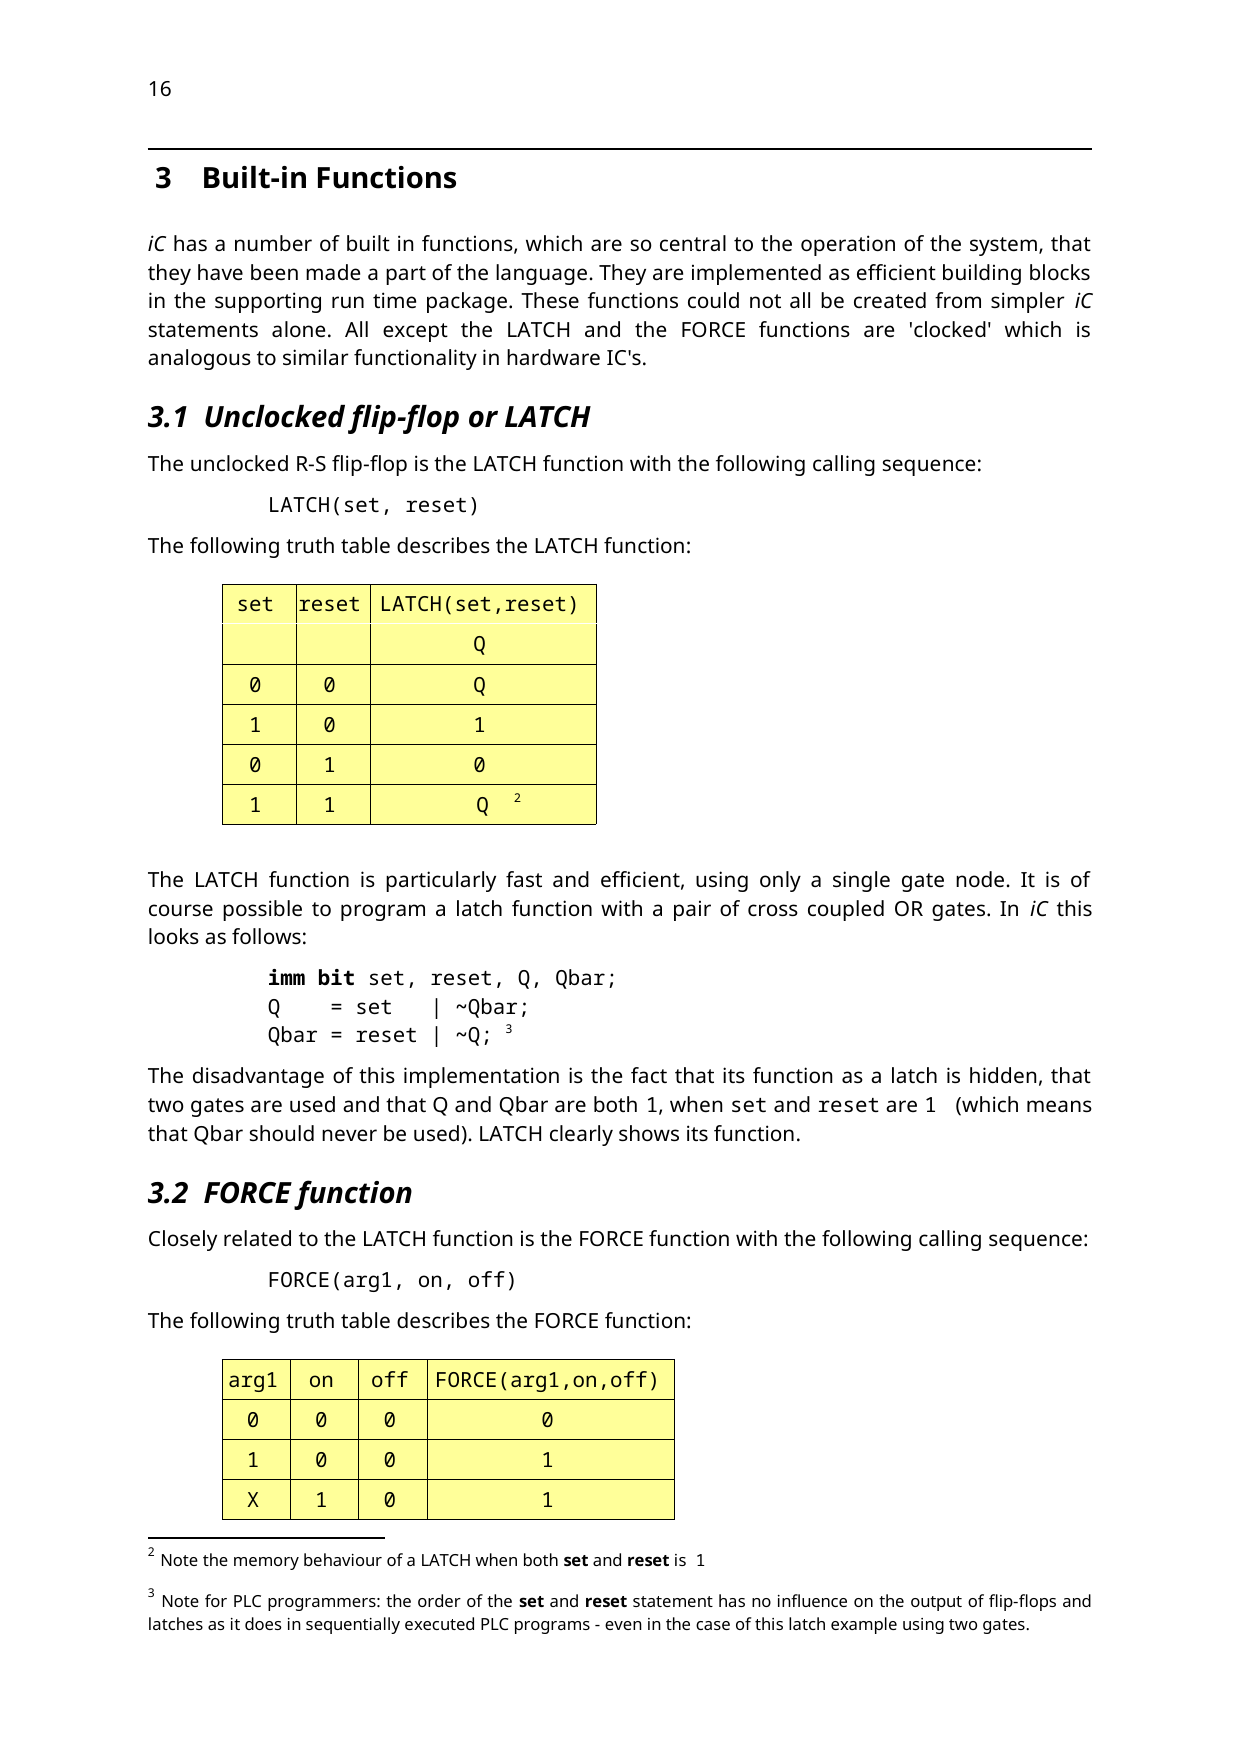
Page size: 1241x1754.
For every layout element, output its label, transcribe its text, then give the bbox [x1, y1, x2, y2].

subtitle FORCE function [148, 1172, 1092, 1212]
table_header LATCH(set,reset) [371, 585, 596, 623]
subtitle Unclocked flip-flop or LATCH [148, 397, 1092, 436]
table_cell 1 [297, 745, 370, 784]
subtitle Built-in Functions [148, 150, 1092, 204]
table_cell 0 [223, 745, 296, 784]
table_cell 0 [223, 665, 296, 704]
table_cell 1 [223, 785, 296, 824]
table_cell Q [371, 785, 596, 824]
table_cell 0 [371, 745, 596, 784]
table_cell 0 [359, 1400, 427, 1439]
table_header arg1 [223, 1360, 290, 1399]
table_cell Q [371, 665, 596, 704]
table_cell 0 [359, 1480, 427, 1519]
table_cell X [223, 1480, 290, 1519]
table_cell 0 [291, 1440, 358, 1479]
text iC has a number of built in functions, which are so central to the operation of the system, that they have been made a part of the language. They are implemented as efficient building blocks in the supporting run time package. These functions could not all be created from simpler iC statements alone. All except the LATCH and the FORCE functions are 'clocked' which is analogous to similar functionality in hardware IC's. [148, 229, 1092, 372]
table_header on [291, 1360, 358, 1399]
table_cell 1 [291, 1480, 358, 1519]
table_header reset [297, 585, 370, 623]
table_cell 1 [428, 1480, 674, 1519]
table_cell 0 [359, 1440, 427, 1479]
text Note for PLC programmers: the order of the set and reset statement has no influence on the output of flip-flops and latches as it does in sequentially executed PLC programs - even in the case of this latch example using two gates. [148, 1585, 1092, 1636]
text LATCH(set, reset) [268, 489, 1092, 518]
table_cell 0 [223, 1400, 290, 1439]
text The following truth table describes the FORCE function: [148, 1306, 1092, 1335]
table_cell 1 [223, 705, 296, 744]
table_header off [359, 1360, 427, 1399]
table_cell 1 [371, 705, 596, 744]
table_header FORCE(arg1,on,off) [428, 1360, 674, 1399]
text Closely related to the LATCH function is the FORCE function with the following calling sequence: [148, 1224, 1092, 1253]
text The following truth table describes the LATCH function: [148, 531, 1092, 559]
table_cell [223, 624, 296, 664]
table_cell 0 [291, 1400, 358, 1439]
table_cell 1 [223, 1440, 290, 1479]
text imm bit set, reset, Q, Qbar; Q = set | ~Qbar; Qbar = reset | ~Q; [268, 963, 1092, 1049]
table_header set [223, 585, 296, 623]
text The LATCH function is particularly fast and efficient, using only a single gate node. It is of course possible to program a latch function with a pair of cross coupled OR gates. In iC this looks as follows: [148, 865, 1092, 951]
table_cell [297, 624, 370, 664]
table_cell 1 [428, 1440, 674, 1479]
table_cell Q [371, 624, 596, 664]
table_cell 0 [428, 1400, 674, 1439]
text The disadvantage of this implementation is the fact that its function as a latch is hidden, that two gates are used and that Q and Qbar are both 1, when set and reset are 1 (which means that Qbar should never be used). LATCH clearly shows its function. [148, 1061, 1092, 1147]
table_cell 1 [297, 785, 370, 824]
table_cell 0 [297, 665, 370, 704]
text FORCE(arg1, on, off) [268, 1265, 1092, 1294]
text The unclocked R-S flip-flop is the LATCH function with the following calling sequence: [148, 448, 1092, 477]
table_cell 0 [297, 705, 370, 744]
